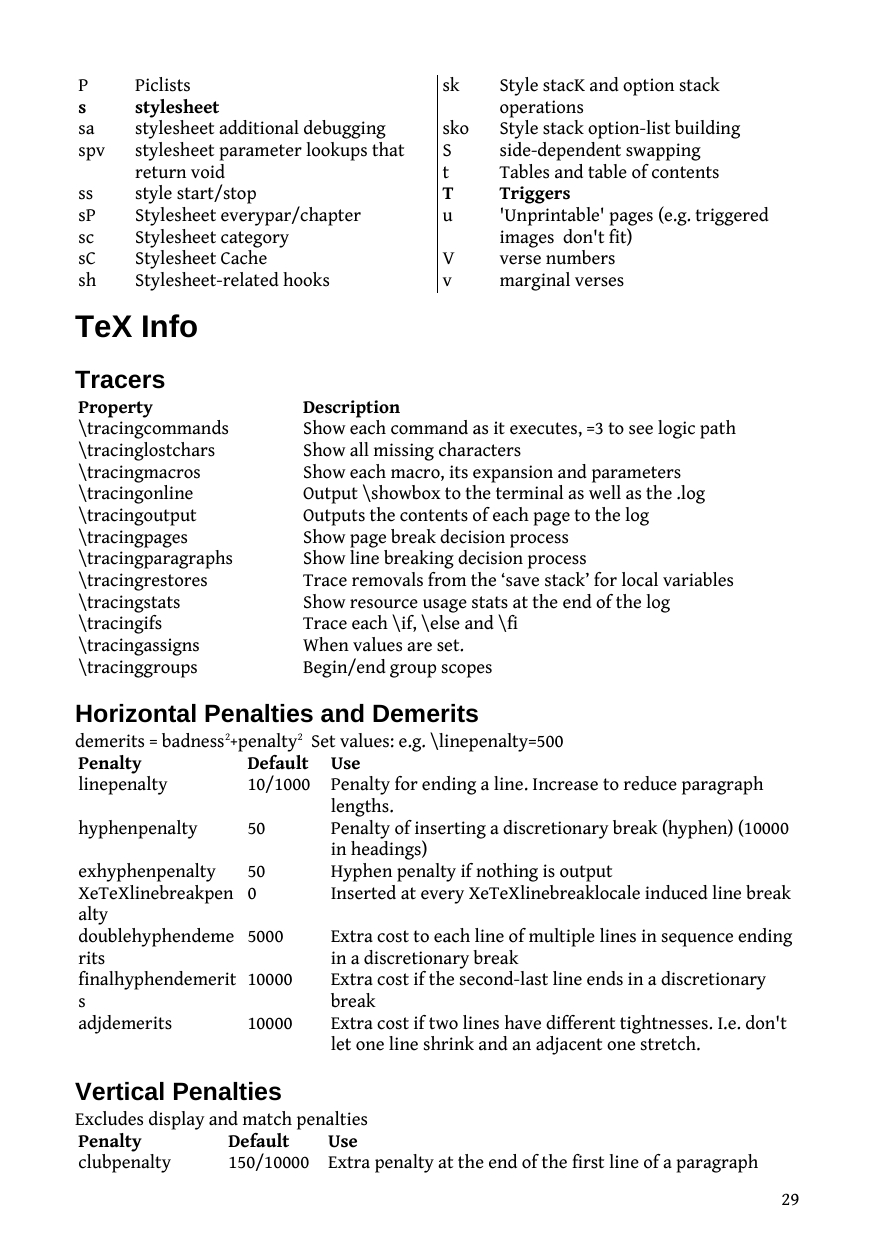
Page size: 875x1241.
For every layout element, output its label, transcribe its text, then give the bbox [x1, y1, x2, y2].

text demerits = badness2+penalty2 Set values: e.g. \linepenalty=500 [75, 731, 799, 753]
table_cell Extra cost if two lines have different tightnesses. I.e. don't let one line shrink and an adjacent one stretch. [328, 1013, 796, 1056]
table_cell Extra cost to each line of multiple lines in sequence ending in a discretionary break [328, 926, 796, 969]
table_cell \tracingpages [75, 527, 300, 548]
table_cell clubpenalty [75, 1152, 225, 1174]
table_cell S [439, 140, 496, 162]
table_cell 10000 [244, 1013, 328, 1056]
table_header Default [244, 753, 328, 774]
table_cell \tracingrestores [75, 570, 300, 592]
table_cell side-dependent swapping [496, 140, 777, 162]
table_cell t [439, 162, 496, 183]
table_cell Stylesheet category [132, 227, 412, 248]
table_cell Outputs the contents of each page to the log [300, 505, 796, 527]
table_cell Show all missing characters [300, 440, 796, 462]
table_cell Extra penalty at the end of the first line of a paragraph [325, 1152, 816, 1174]
table_header Use [325, 1131, 816, 1152]
table_cell XeTeXlinebreakpenalty [75, 883, 244, 926]
table_cell stylesheet [132, 97, 412, 118]
table_cell v [439, 270, 496, 292]
table_cell V [439, 248, 496, 270]
table_cell sa [75, 118, 132, 140]
table_cell 0 [244, 883, 328, 926]
table_header Property [75, 397, 300, 418]
table_cell sh [75, 270, 132, 292]
table_cell Triggers [496, 183, 777, 205]
table_cell \tracingcommands [75, 418, 300, 440]
table_header Description [300, 397, 796, 418]
table_cell Trace removals from the ‘save stack’ for local variables [300, 570, 796, 592]
table_cell Output \showbox to the terminal as well as the .log [300, 483, 796, 505]
table_cell Show line breaking decision process [300, 548, 796, 570]
table_cell \tracingoutput [75, 505, 300, 527]
table_cell stylesheet parameter lookups that return void [132, 140, 412, 183]
table_cell Penalty for ending a line. Increase to reduce paragraph lengths. [328, 775, 796, 818]
table_cell Begin/end group scopes [300, 657, 796, 678]
table_cell Extra cost if the second-last line ends in a discretionary break [328, 970, 796, 1013]
table_cell \tracingmacros [75, 462, 300, 483]
table_cell Piclists [132, 75, 412, 97]
table_cell sC [75, 248, 132, 270]
subtitle Vertical Penalties [75, 1077, 799, 1106]
table_cell \tracingassigns [75, 635, 300, 657]
table_cell Show page break decision process [300, 527, 796, 548]
subtitle TeX Info [75, 308, 799, 344]
table_cell finalhyphendemerits [75, 970, 244, 1013]
table_cell sko [439, 118, 496, 140]
table_cell sc [75, 227, 132, 248]
table_cell \tracinglostchars [75, 440, 300, 462]
table_cell adjdemerits [75, 1013, 244, 1056]
table_cell \tracingonline [75, 483, 300, 505]
table_header Penalty [75, 753, 244, 774]
table_cell \tracingparagraphs [75, 548, 300, 570]
table_cell u [439, 205, 496, 248]
table_cell ss [75, 183, 132, 205]
table_cell \tracingifs [75, 613, 300, 635]
table_cell Style stack option-list building [496, 118, 777, 140]
table_cell hyphenpenalty [75, 818, 244, 861]
table_cell 10000 [244, 970, 328, 1013]
list Excludes display and match penalties [75, 1109, 799, 1131]
table_header Default [225, 1131, 325, 1152]
table_cell 50 [244, 818, 328, 861]
table_cell Trace each \if, \else and \fi [300, 613, 796, 635]
table_cell Stylesheet everypar/chapter [132, 205, 412, 227]
table_cell 10/1000 [244, 775, 328, 818]
table_cell verse numbers [496, 248, 777, 270]
subtitle Tracers [75, 365, 799, 393]
table_header Penalty [75, 1131, 225, 1152]
table_cell s [75, 97, 132, 118]
table_cell P [75, 75, 132, 97]
table_cell Penalty of inserting a discretionary break (hyphen) (10000 in headings) [328, 818, 796, 861]
table_cell Stylesheet-related hooks [132, 270, 412, 292]
table_cell 50 [244, 861, 328, 883]
table_cell sk [439, 75, 496, 118]
table_cell T [439, 183, 496, 205]
table_cell exhyphenpenalty [75, 861, 244, 883]
subtitle Horizontal Penalties and Demerits [75, 699, 799, 728]
table_cell Hyphen penalty if nothing is output [328, 861, 796, 883]
table_cell Tables and table of contents [496, 162, 777, 183]
table_cell Show each command as it executes, =3 to see logic path [300, 418, 796, 440]
table_cell 150/10000 [225, 1152, 325, 1174]
table_cell Show resource usage stats at the end of the log [300, 592, 796, 613]
table_cell marginal verses [496, 270, 777, 292]
table_cell \tracingstats [75, 592, 300, 613]
table_cell \tracinggroups [75, 657, 300, 678]
table_cell Inserted at every XeTeXlinebreaklocale induced line break [328, 883, 796, 926]
table_cell linepenalty [75, 775, 244, 818]
table_cell Show each macro, its expansion and parameters [300, 462, 796, 483]
table_header Use [328, 753, 796, 774]
table_cell doublehyphendemerits [75, 926, 244, 969]
table_cell spv [75, 140, 132, 183]
table_cell When values are set. [300, 635, 796, 657]
table_cell stylesheet additional debugging [132, 118, 412, 140]
table_cell Style stacK and option stack operations [496, 75, 777, 118]
table_cell Stylesheet Cache [132, 248, 412, 270]
table_cell 5000 [244, 926, 328, 969]
table_cell sP [75, 205, 132, 227]
table_cell 'Unprintable' pages (e.g. triggered images don't fit) [496, 205, 777, 248]
table_cell style start/stop [132, 183, 412, 205]
